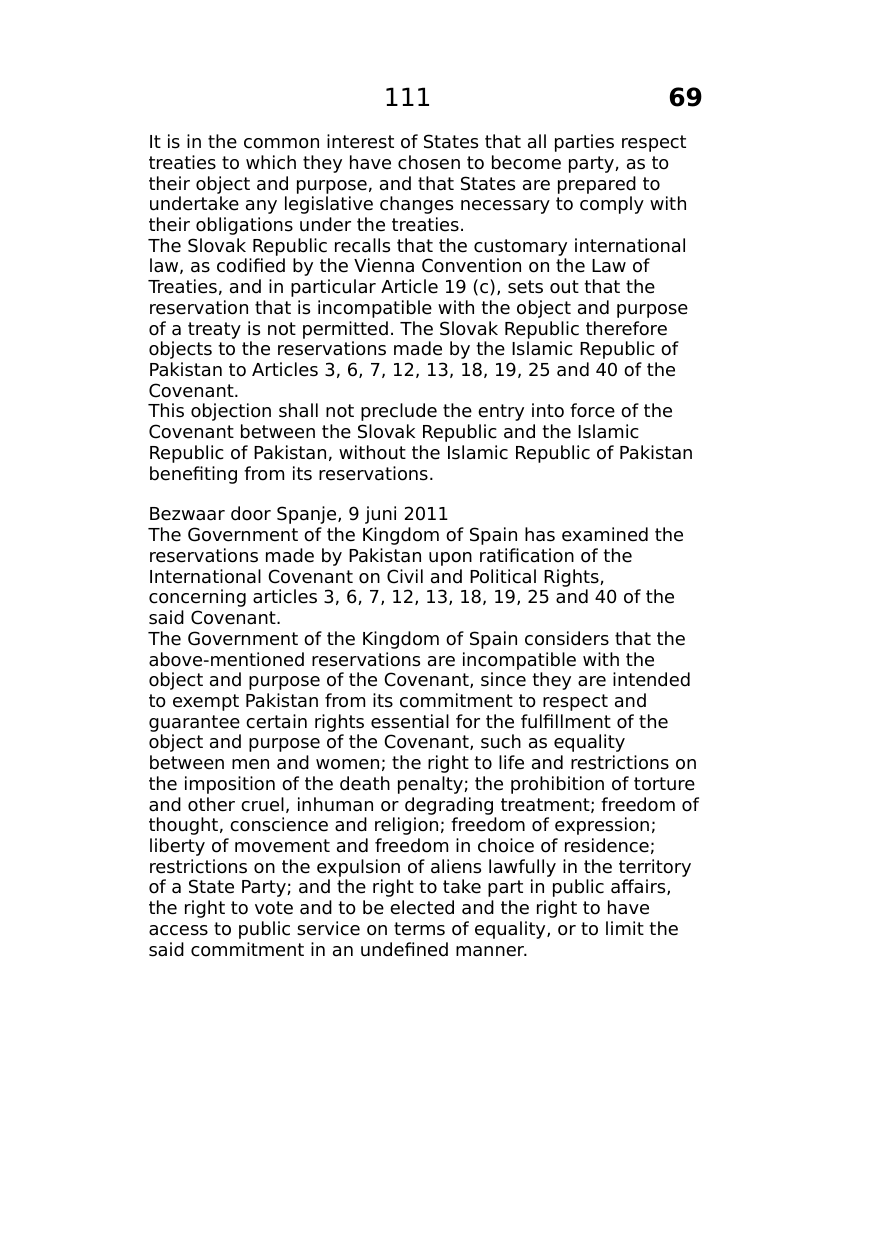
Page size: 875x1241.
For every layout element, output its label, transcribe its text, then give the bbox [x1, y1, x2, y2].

text The Government of the Kingdom of Spain has examined the reservations made by Pakistan upon ratification of the International Covenant on Civil and Political Rights, concerning articles 3, 6, 7, 12, 13, 18, 19, 25 and 40 of the said Covenant. [148, 525, 703, 629]
text It is in the common interest of States that all parties respect treaties to which they have chosen to become party, as to their object and purpose, and that States are prepared to undertake any legislative changes necessary to comply with their obligations under the treaties. [148, 132, 703, 236]
text This objection shall not preclude the entry into force of the Covenant between the Slovak Republic and the Islamic Republic of Pakistan, without the Islamic Republic of Pakistan benefiting from its reservations. [148, 401, 703, 484]
text Bezwaar door Spanje, 9 juni 2011 [148, 504, 703, 525]
text The Slovak Republic recalls that the customary international law, as codified by the Vienna Convention on the Law of Treaties, and in particular Article 19 (c), sets out that the reservation that is incompatible with the object and purpose of a treaty is not permitted. The Slovak Republic therefore objects to the reservations made by the Islamic Republic of Pakistan to Articles 3, 6, 7, 12, 13, 18, 19, 25 and 40 of the Covenant. [148, 236, 703, 401]
text The Government of the Kingdom of Spain considers that the above-mentioned reservations are incompatible with the object and purpose of the Covenant, since they are intended to exempt Pakistan from its commitment to respect and guarantee certain rights essential for the fulfillment of the object and purpose of the Covenant, such as equality between men and women; the right to life and restrictions on the imposition of the death penalty; the prohibition of torture and other cruel, inhuman or degrading treatment; freedom of thought, conscience and religion; freedom of expression; liberty of movement and freedom in choice of residence; restrictions on the expulsion of aliens lawfully in the territory of a State Party; and the right to take part in public affairs, the right to vote and to be elected and the right to have access to public service on terms of equality, or to limit the said commitment in an undefined manner. [148, 629, 703, 960]
